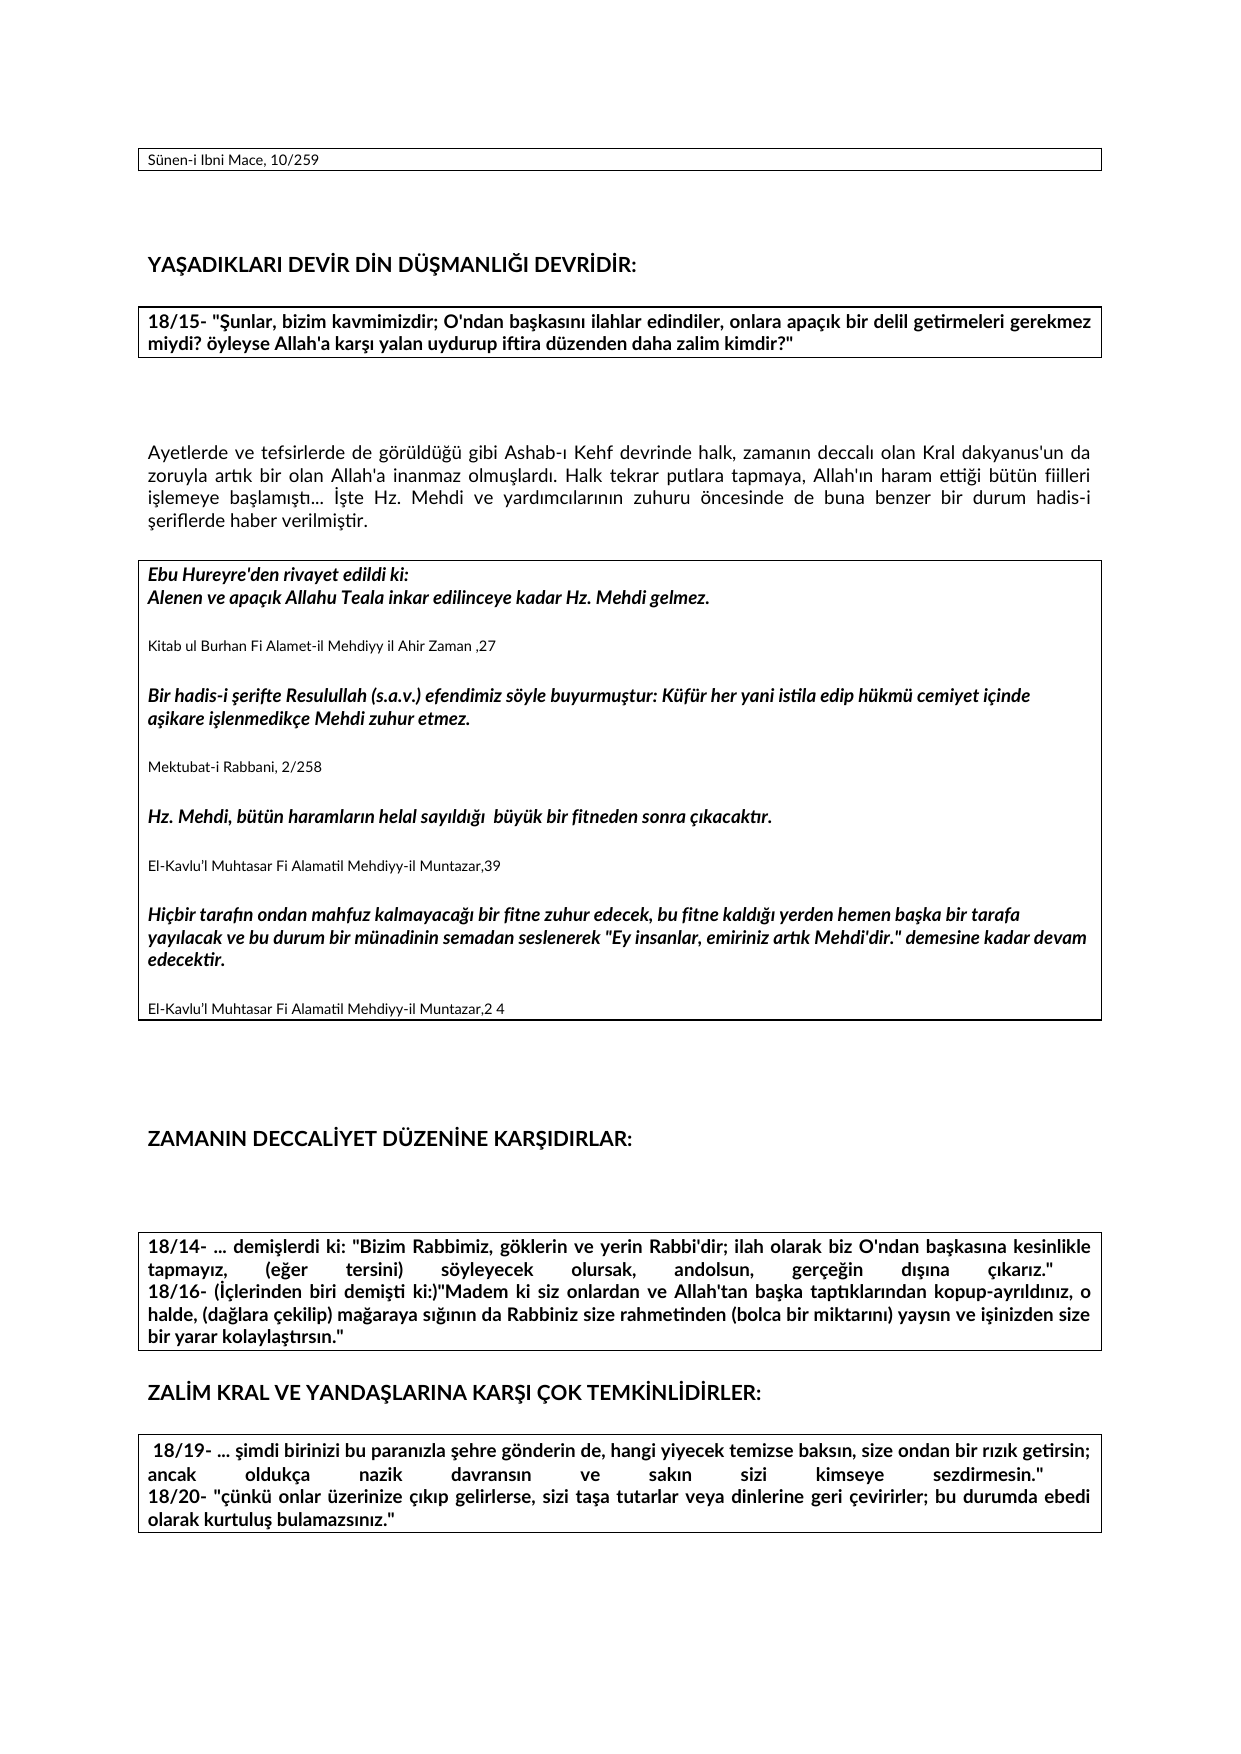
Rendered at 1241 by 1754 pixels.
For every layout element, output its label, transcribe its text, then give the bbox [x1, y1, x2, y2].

text Mektubat-i Rabbani, 2/258 [139, 755, 1101, 776]
text 18/15- "Şunlar, bizim kavmimizdir; O'ndan başkasını ilahlar edindiler, onlara apaçık bir delil getirmeleri gerekmez miydi? öyleyse Allah'a karşı yalan uydurup iftira düzenden daha zalim kimdir?" [139, 308, 1101, 357]
text Hiçbir tarafın ondan mahfuz kalmayacağı bir fitne zuhur edecek, bu fitne kaldığı yerden hemen başka bir tarafa yayılacak ve bu durum bir münadinin semadan seslenerek "Ey insanlar, emiriniz artık Mehdi'dir." demesine kadar devam edecektir. [139, 900, 1101, 971]
text Ebu Hureyre'den rivayet edildi ki: Alenen ve apaçık Allahu Teala inkar edilinceye kadar Hz. Mehdi gelmez. [139, 561, 1101, 608]
text El-Kavlu’l Muhtasar Fi Alamatil Mehdiyy-il Muntazar,2 4 [139, 997, 1101, 1019]
text ZALİM KRAL VE YANDAŞLARINA KARŞI ÇOK TEMKİNLİDİRLER: [148, 1380, 1093, 1405]
text Ayetlerde ve tefsirlerde de görüldüğü gibi Ashab-ı Kehf devrinde halk, zamanın deccalı olan Kral dakyanus'un da zoruyla artık bir olan Allah'a inanmaz olmuşlardı. Halk tekrar putlara tapmaya, Allah'ın haram ettiği bütün fiilleri işlemeye başlamıştı... İşte Hz. Mehdi ve yardımcılarının zuhuru öncesinde de buna benzer bir durum hadis-i şeriflerde haber verilmiştir. [148, 441, 1093, 531]
text El-Kavlu’l Muhtasar Fi Alamatil Mehdiyy-il Muntazar,39 [139, 853, 1101, 874]
text ZAMANIN DECCALİYET DÜZENİNE KARŞIDIRLAR: [148, 1101, 1093, 1151]
text Bir hadis-i şerifte Resulullah (s.a.v.) efendimiz söyle buyurmuştur: Küfür her yani istila edip hükmü cemiyet içinde aşikare işlenmedikçe Mehdi zuhur etmez. [139, 681, 1101, 729]
text Hz. Mehdi, bütün haramların helal sayıldığı büyük bir fitneden sonra çıkacaktır. [139, 802, 1101, 827]
text 18/19- ... şimdi birinizi bu paranızla şehre gönderin de, hangi yiyecek temizse baksın, size ondan bir rızık getirsin; ancak oldukça nazik davransın ve sakın sizi kimseye sezdirmesin." 18/20- "çünkü onlar üzerinize çıkıp gelirlerse, sizi taşa tutarlar veya dinlerine geri çevirirler; bu durumda ebedi olarak kurtuluş bulamazsınız." [139, 1435, 1101, 1532]
text YAŞADIKLARI DEVİR DİN DÜŞMANLIĞI DEVRİDİR: [148, 252, 1093, 277]
text 18/14- ... demişlerdi ki: "Bizim Rabbimiz, göklerin ve yerin Rabbi'dir; ilah olarak biz O'ndan başkasına kesinlikle tapmayız, (eğer tersini) söyleyecek olursak, andolsun, gerçeğin dışına çıkarız." 18/16- (İçlerinden biri demişti ki:)"Madem ki siz onlardan ve Allah'tan başka taptıklarından kopup-ayrıldınız, o halde, (dağlara çekilip) mağaraya sığının da Rabbiniz size rahmetinden (bolca bir miktarını) yaysın ve işinizden size bir yarar kolaylaştırsın." [139, 1233, 1101, 1350]
text Sünen-i Ibni Mace, 10/259 [139, 149, 1101, 170]
text Kitab ul Burhan Fi Alamet-il Mehdiyy il Ahir Zaman ,27 [139, 634, 1101, 655]
